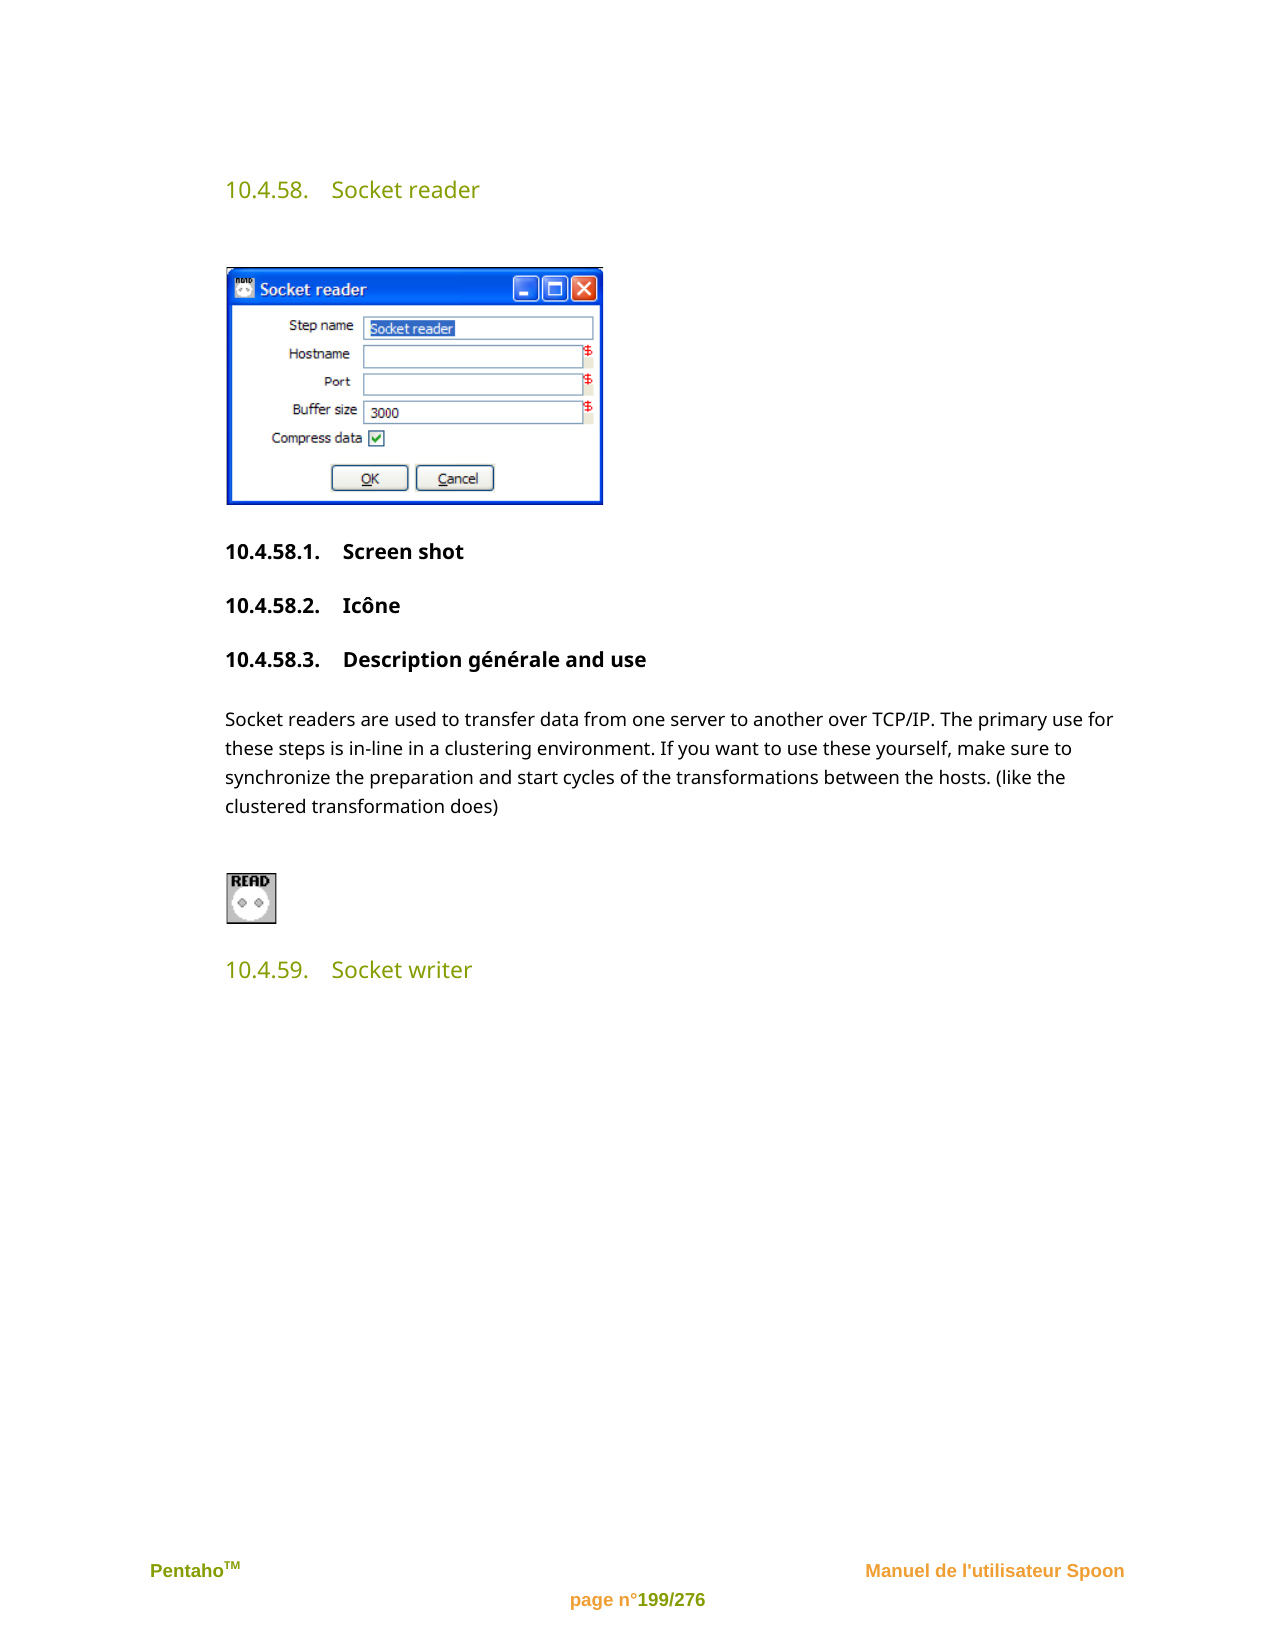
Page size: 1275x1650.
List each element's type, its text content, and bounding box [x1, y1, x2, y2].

picture [226, 873, 277, 924]
subtitle Screen shot [225, 229, 1125, 565]
subtitle Socket reader [225, 175, 1125, 204]
subtitle Socket writer [225, 849, 1125, 984]
text Socket readers are used to transfer data from one server to another over TCP/IP. The primary use for these steps is in-line in a clustering environment. If you want to use these yourself, make sure to synchronize the preparation and start cycles of the transformations between the hosts. (like the clustered transformation does) [225, 703, 1125, 819]
subtitle Description générale and use [225, 644, 1125, 673]
subtitle Icône [225, 590, 1125, 619]
